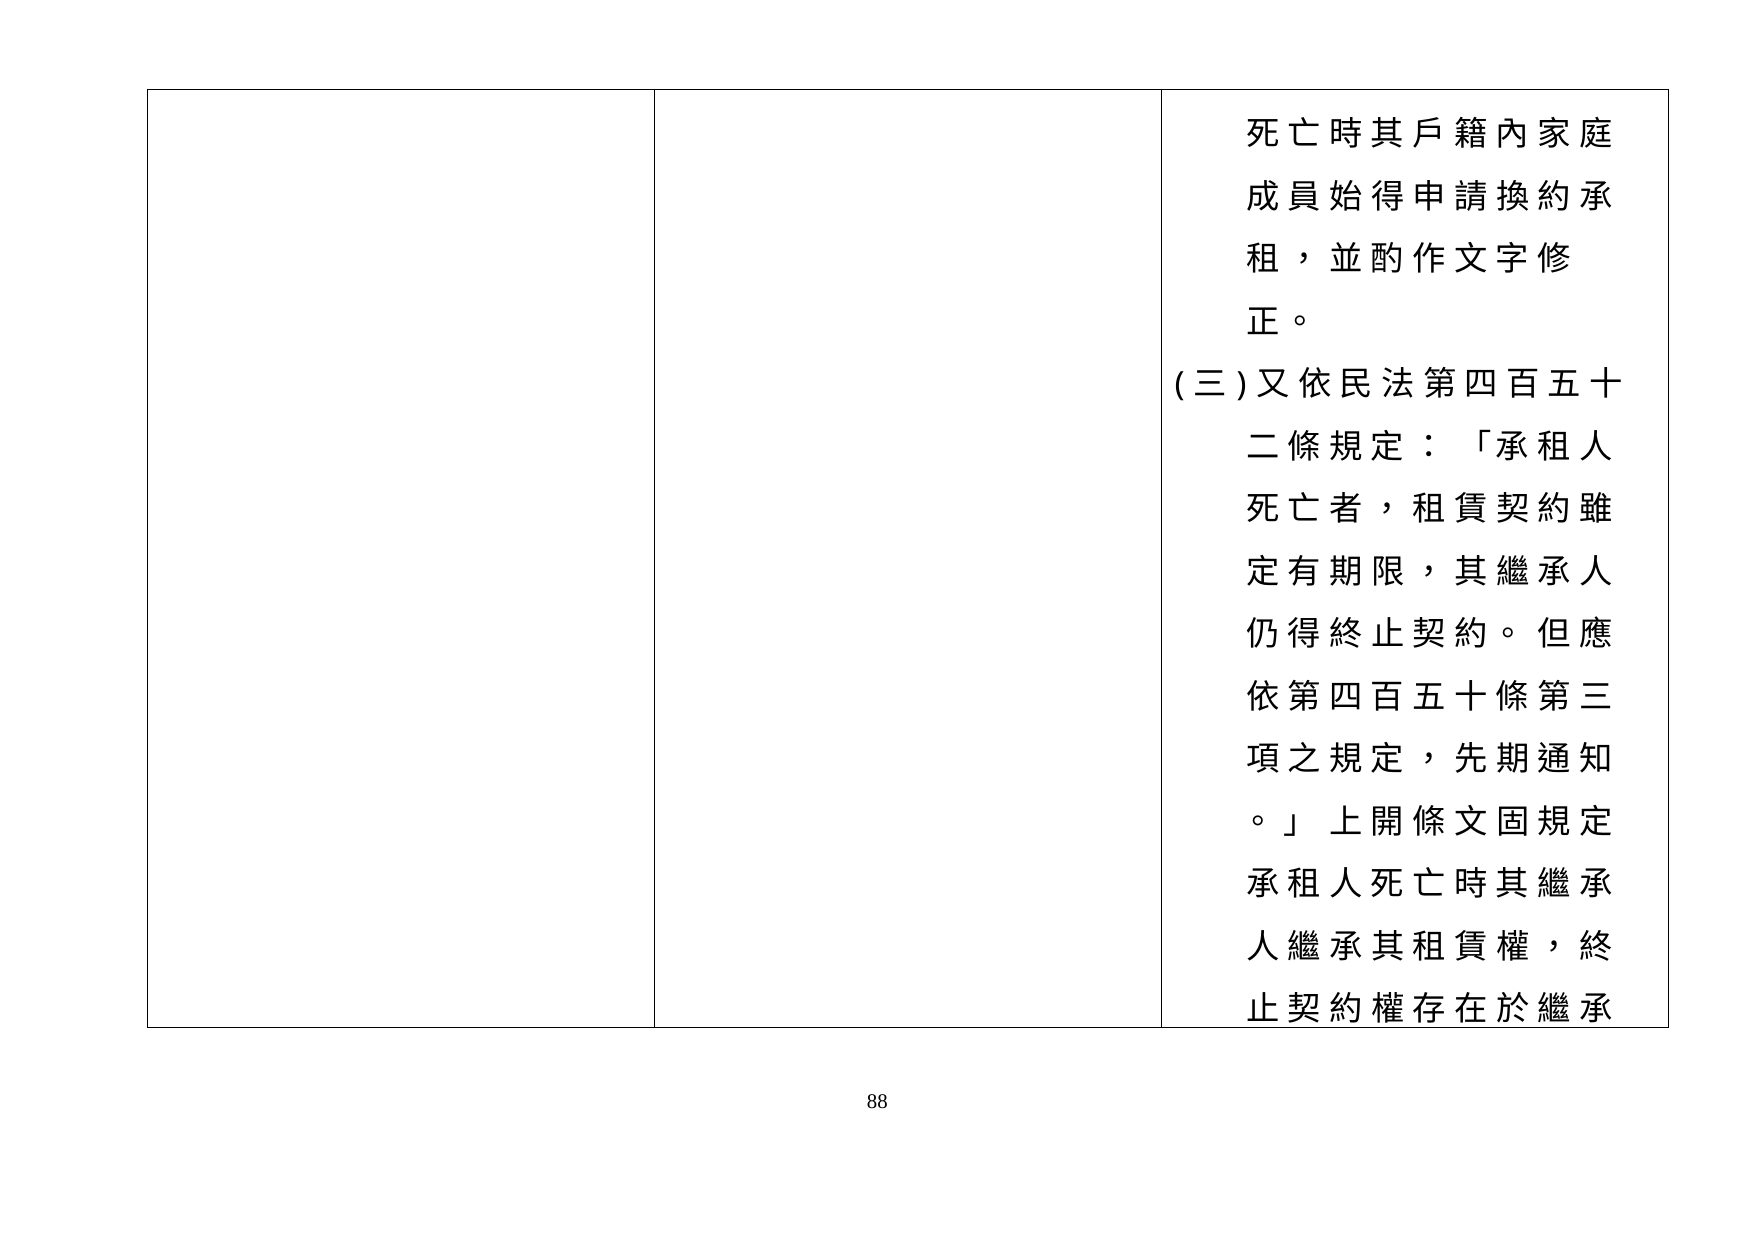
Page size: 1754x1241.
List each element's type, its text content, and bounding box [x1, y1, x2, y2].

table_cell [148, 90, 654, 1027]
table_cell 死亡時其戶籍內家庭成員始得申請換約承租，並酌作文字修正。 (三)又依民法第四百五十二條規定：「承租人死亡者，租賃契約雖定有期限，其繼承人仍得終止契約。但應依第四百五十條第三項之規定，先期通知。」上開條文固規定承租人死亡時其繼承人繼承其租賃權，終止契約權存在於繼承 [1162, 90, 1668, 1027]
table_cell [655, 90, 1161, 1027]
